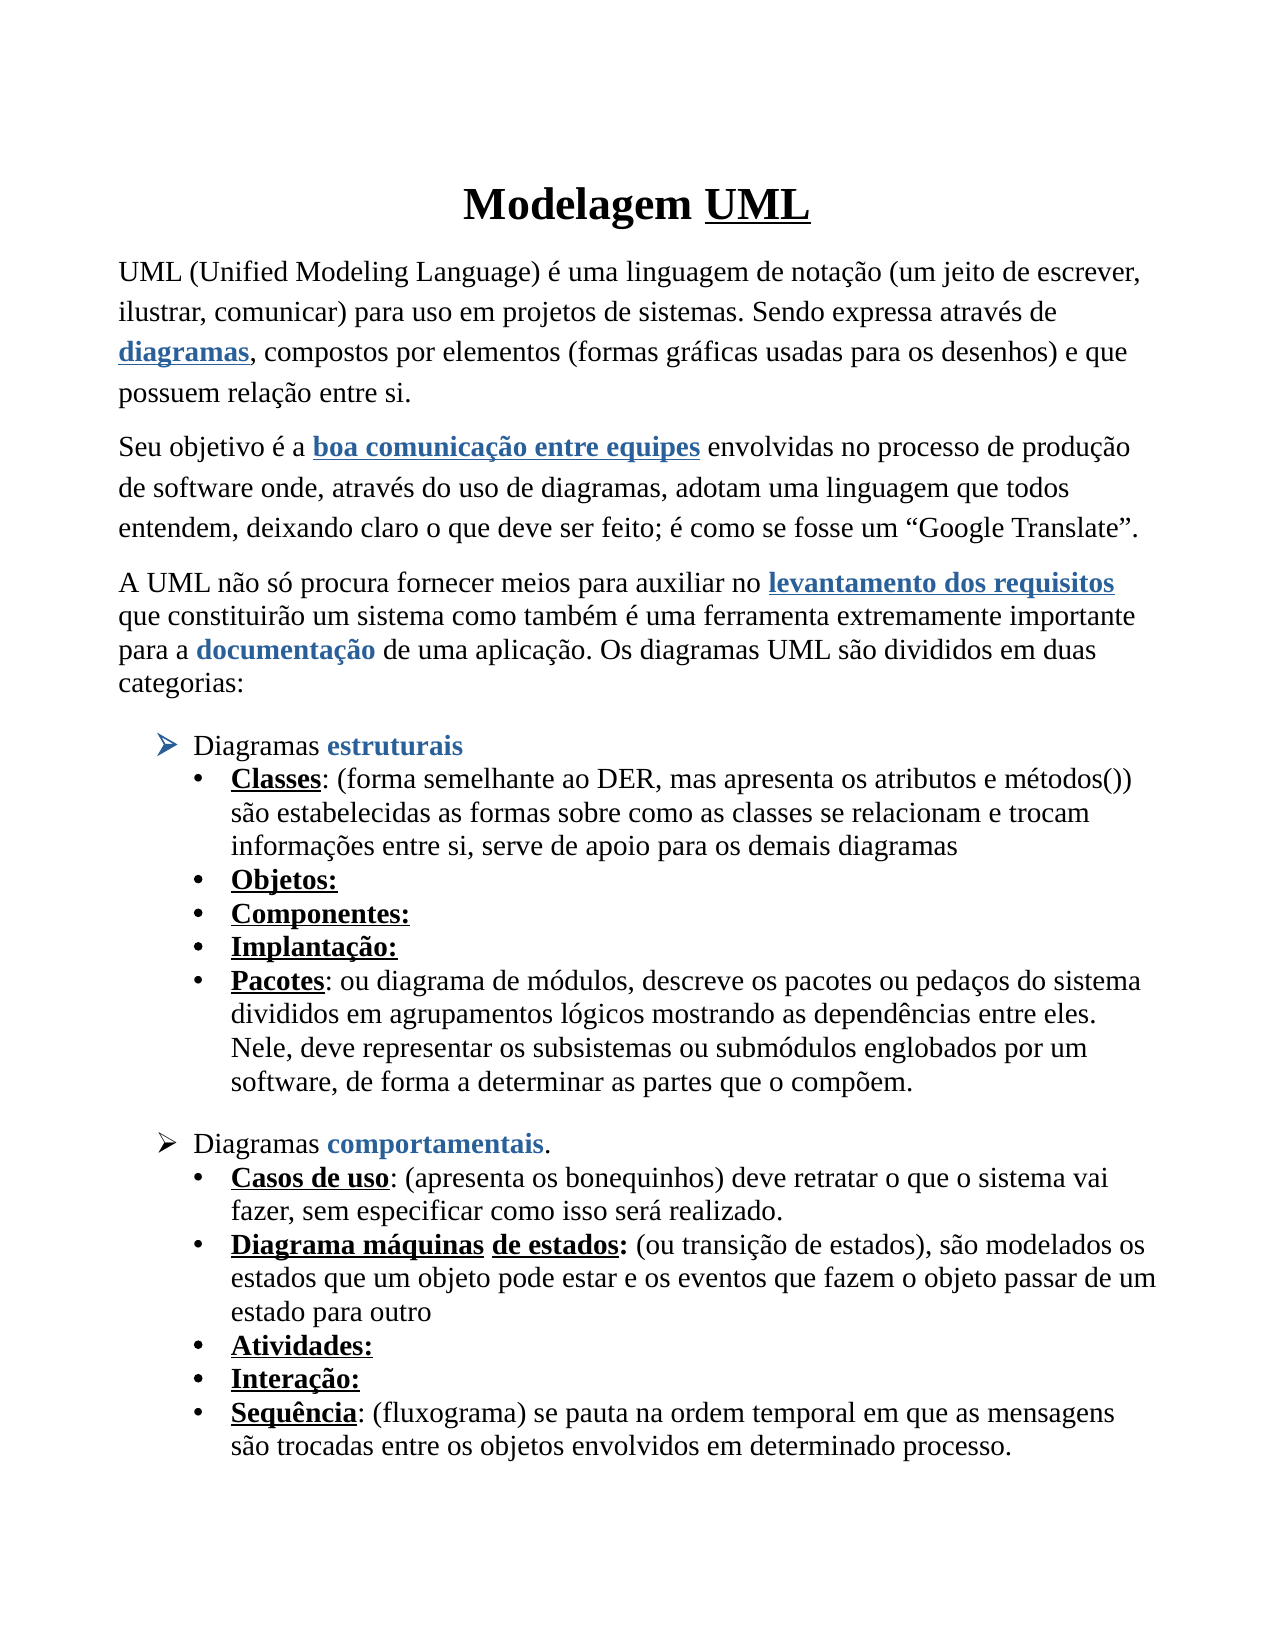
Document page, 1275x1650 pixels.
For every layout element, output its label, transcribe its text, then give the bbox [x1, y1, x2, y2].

list Implantação: [193, 929, 1157, 963]
list Sequência: (fluxograma) se pauta na ordem temporal em que as mensagens são trocadas entre os objetos envolvidos em determinado processo. [193, 1395, 1157, 1491]
list Diagrama máquinas de estados: (ou transição de estados), são modelados os estados que um objeto pode estar e os eventos que fazem o objeto passar de um estado para outro [193, 1227, 1157, 1328]
text Modelagem UML [118, 176, 1157, 229]
text UML (Unified Modeling Language) é uma linguagem de notação (um jeito de escrever, ilustrar, comunicar) para uso em projetos de sistemas. Sendo expressa através de diagramas, compostos por elementos (formas gráficas usadas para os desenhos) e que possuem relação entre si. [118, 254, 1157, 408]
list Pacotes: ou diagrama de módulos, descreve os pacotes ou pedaços do sistema divididos em agrupamentos lógicos mostrando as dependências entre eles. Nele, deve representar os subsistemas ou submódulos englobados por um software, de forma a determinar as partes que o compõem. [193, 963, 1157, 1126]
list Diagramas comportamentais. [156, 1126, 1157, 1160]
list Atividades: [193, 1328, 1157, 1361]
list Classes: (forma semelhante ao DER, mas apresenta os atributos e métodos()) são estabelecidas as formas sobre como as classes se relacionam e trocam informações entre si, serve de apoio para os demais diagramas [193, 761, 1157, 862]
list Diagramas estruturais [156, 728, 1157, 761]
text A UML não só procura fornecer meios para auxiliar no levantamento dos requisitos que constituirão um sistema como também é uma ferramenta extremamente importante para a documentação de uma aplicação. Os diagramas UML são divididos em duas categorias: [118, 565, 1157, 728]
list Objetos: [193, 862, 1157, 896]
text Seu objetivo é a boa comunicação entre equipes envolvidas no processo de produção de software onde, através do uso de diagramas, adotam uma linguagem que todos entendem, deixando claro o que deve ser feito; é como se fosse um “Google Translate”. [118, 429, 1157, 543]
list Interação: [193, 1361, 1157, 1395]
list Casos de uso: (apresenta os bonequinhos) deve retratar o que o sistema vai fazer, sem especificar como isso será realizado. [193, 1160, 1157, 1227]
list Componentes: [193, 896, 1157, 929]
